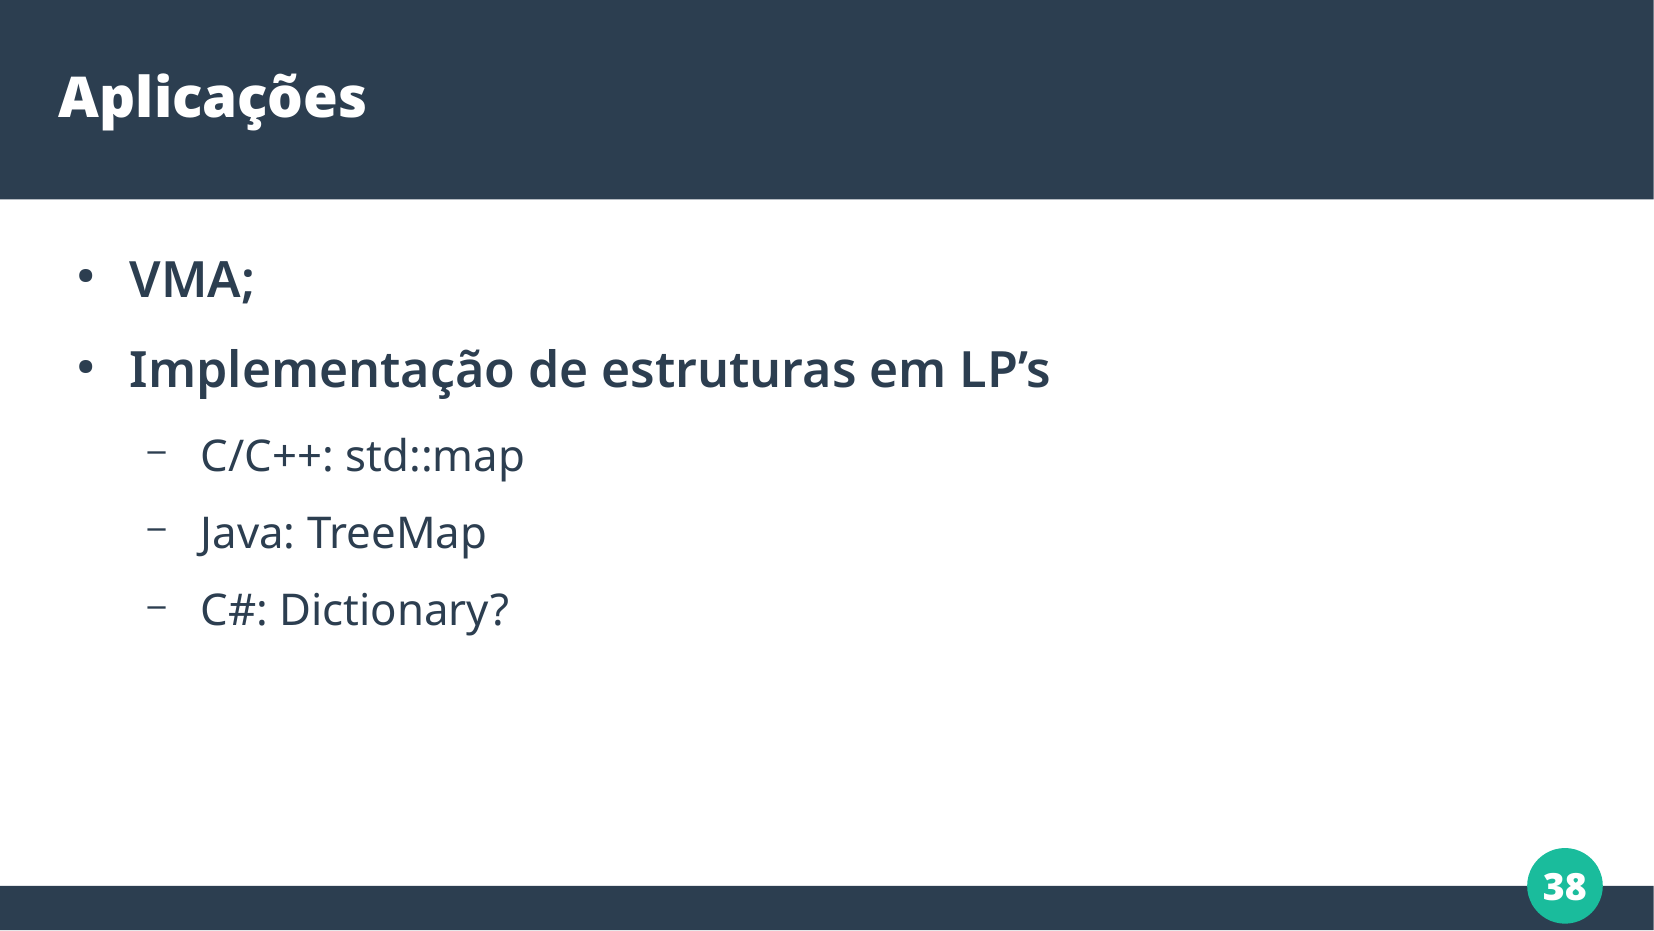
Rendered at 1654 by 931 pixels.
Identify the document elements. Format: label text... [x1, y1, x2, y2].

title Aplicações [59, 37, 1595, 156]
list VMA; Implementação de estruturas em LP’s C/C++: std::map Java: TreeMap C#: Dictionary? [59, 243, 1595, 864]
